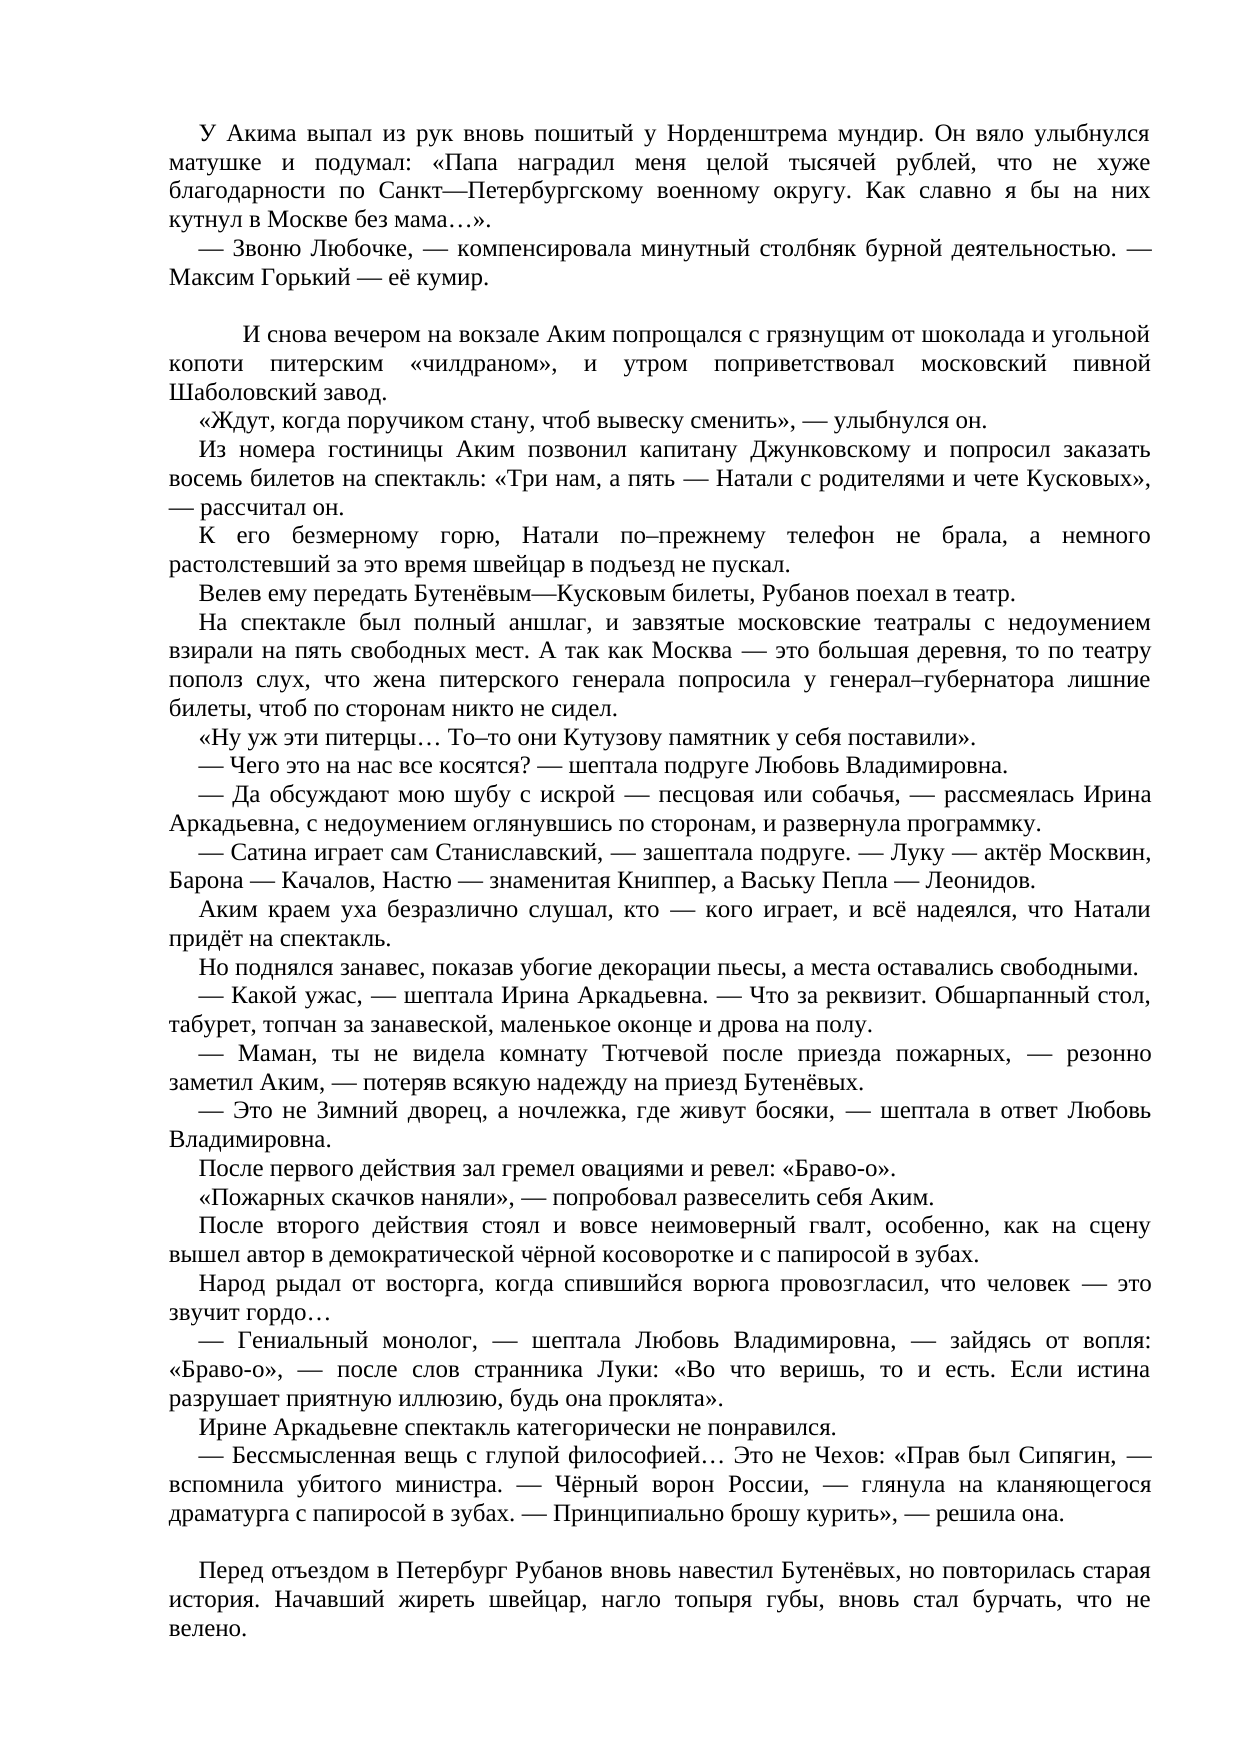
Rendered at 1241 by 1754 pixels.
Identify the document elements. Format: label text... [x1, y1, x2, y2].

text «Пожарных скачков наняли», — попробовал развеселить себя Аким. [169, 1182, 1152, 1211]
text Велев ему передать Бутенёвым—Кусковым билеты, Рубанов поехал в театр. [169, 578, 1152, 607]
text На спектакле был полный аншлаг, и завзятые московские театралы с недоумением взирали на пять свободных мест. А так как Москва — это большая деревня, то по театру пополз слух, что жена питерского генерала попросила у генерал–губернатора лишние билеты, чтоб по сторонам никто не сидел. [169, 607, 1152, 722]
text После первого действия зал гремел овациями и ревел: «Браво-о». [169, 1153, 1152, 1182]
text — Гениальный монолог, — шептала Любовь Владимировна, — зайдясь от вопля: «Браво-о», — после слов странника Луки: «Во что веришь, то и есть. Если истина разрушает приятную иллюзию, будь она проклята». [169, 1326, 1152, 1412]
text — Это не Зимний дворец, а ночлежка, где живут босяки, — шептала в ответ Любовь Владимировна. [169, 1096, 1152, 1153]
text После второго действия стоял и вовсе неимоверный гвалт, особенно, как на сцену вышел автор в демократической чёрной косоворотке и с папиросой в зубах. [169, 1211, 1152, 1268]
text Ирине Аркадьевне спектакль категорически не понравился. [169, 1412, 1152, 1441]
text И снова вечером на вокзале Аким попрощался с грязнущим от шоколада и угольной копоти питерским «чилдраном», и утром поприветствовал московский пивной Шаболовский завод. [169, 319, 1152, 406]
text — Да обсуждают мою шубу с искрой — песцовая или собачья, — рассмеялась Ирина Аркадьевна, с недоумением оглянувшись по сторонам, и развернула программку. [169, 779, 1152, 837]
text — Чего это на нас все косятся? — шептала подруге Любовь Владимировна. [169, 751, 1152, 779]
text Но поднялся занавес, показав убогие декорации пьесы, а места оставались свободными. [169, 952, 1152, 981]
text — Какой ужас, — шептала Ирина Аркадьевна. — Что за реквизит. Обшарпанный стол, табурет, топчан за занавеской, маленькое оконце и дрова на полу. [169, 981, 1152, 1038]
text К его безмерному горю, Натали по–прежнему телефон не брала, а немного растолстевший за это время швейцар в подъезд не пускал. [169, 521, 1152, 578]
text — Сатина играет сам Станиславский, — зашептала подруге. — Луку — актёр Москвин, Барона — Качалов, Настю — знаменитая Книппер, а Ваську Пепла — Леонидов. [169, 837, 1152, 894]
text «Ну уж эти питерцы… То–то они Кутузову памятник у себя поставили». [169, 722, 1152, 751]
text Перед отъездом в Петербург Рубанов вновь навестил Бутенёвых, но повторилась старая история. Начавший жиреть швейцар, нагло топыря губы, вновь стал бурчать, что не велено. [169, 1556, 1152, 1642]
text «Ждут, когда поручиком стану, чтоб вывеску сменить», — улыбнулся он. [169, 406, 1152, 434]
text Народ рыдал от восторга, когда спившийся ворюга провозгласил, что человек — это звучит гордо… [169, 1268, 1152, 1326]
text Из номера гостиницы Аким позвонил капитану Джунковскому и попросил заказать восемь билетов на спектакль: «Три нам, а пять — Натали с родителями и чете Кусковых», — рассчитал он. [169, 434, 1152, 521]
text — Маман, ты не видела комнату Тютчевой после приезда пожарных, — резонно заметил Аким, — потеряв всякую надежду на приезд Бутенёвых. [169, 1038, 1152, 1096]
text — Бессмысленная вещь с глупой философией… Это не Чехов: «Прав был Сипягин, — вспомнила убитого министра. — Чёрный ворон России, — глянула на кланяющегося драматурга с папиросой в зубах. — Принципиально брошу курить», — решила она. [169, 1441, 1152, 1527]
text У Акима выпал из рук вновь пошитый у Норденштрема мундир. Он вяло улыбнулся матушке и подумал: «Папа наградил меня целой тысячей рублей, что не хуже благодарности по Санкт—Петербургскому военному округу. Как славно я бы на них кутнул в Москве без мама…». [169, 118, 1152, 233]
text — Звоню Любочке, — компенсировала минутный столбняк бурной деятельностью. — Максим Горький — её кумир. [169, 233, 1152, 291]
text Аким краем уха безразлично слушал, кто — кого играет, и всё надеялся, что Натали придёт на спектакль. [169, 894, 1152, 952]
